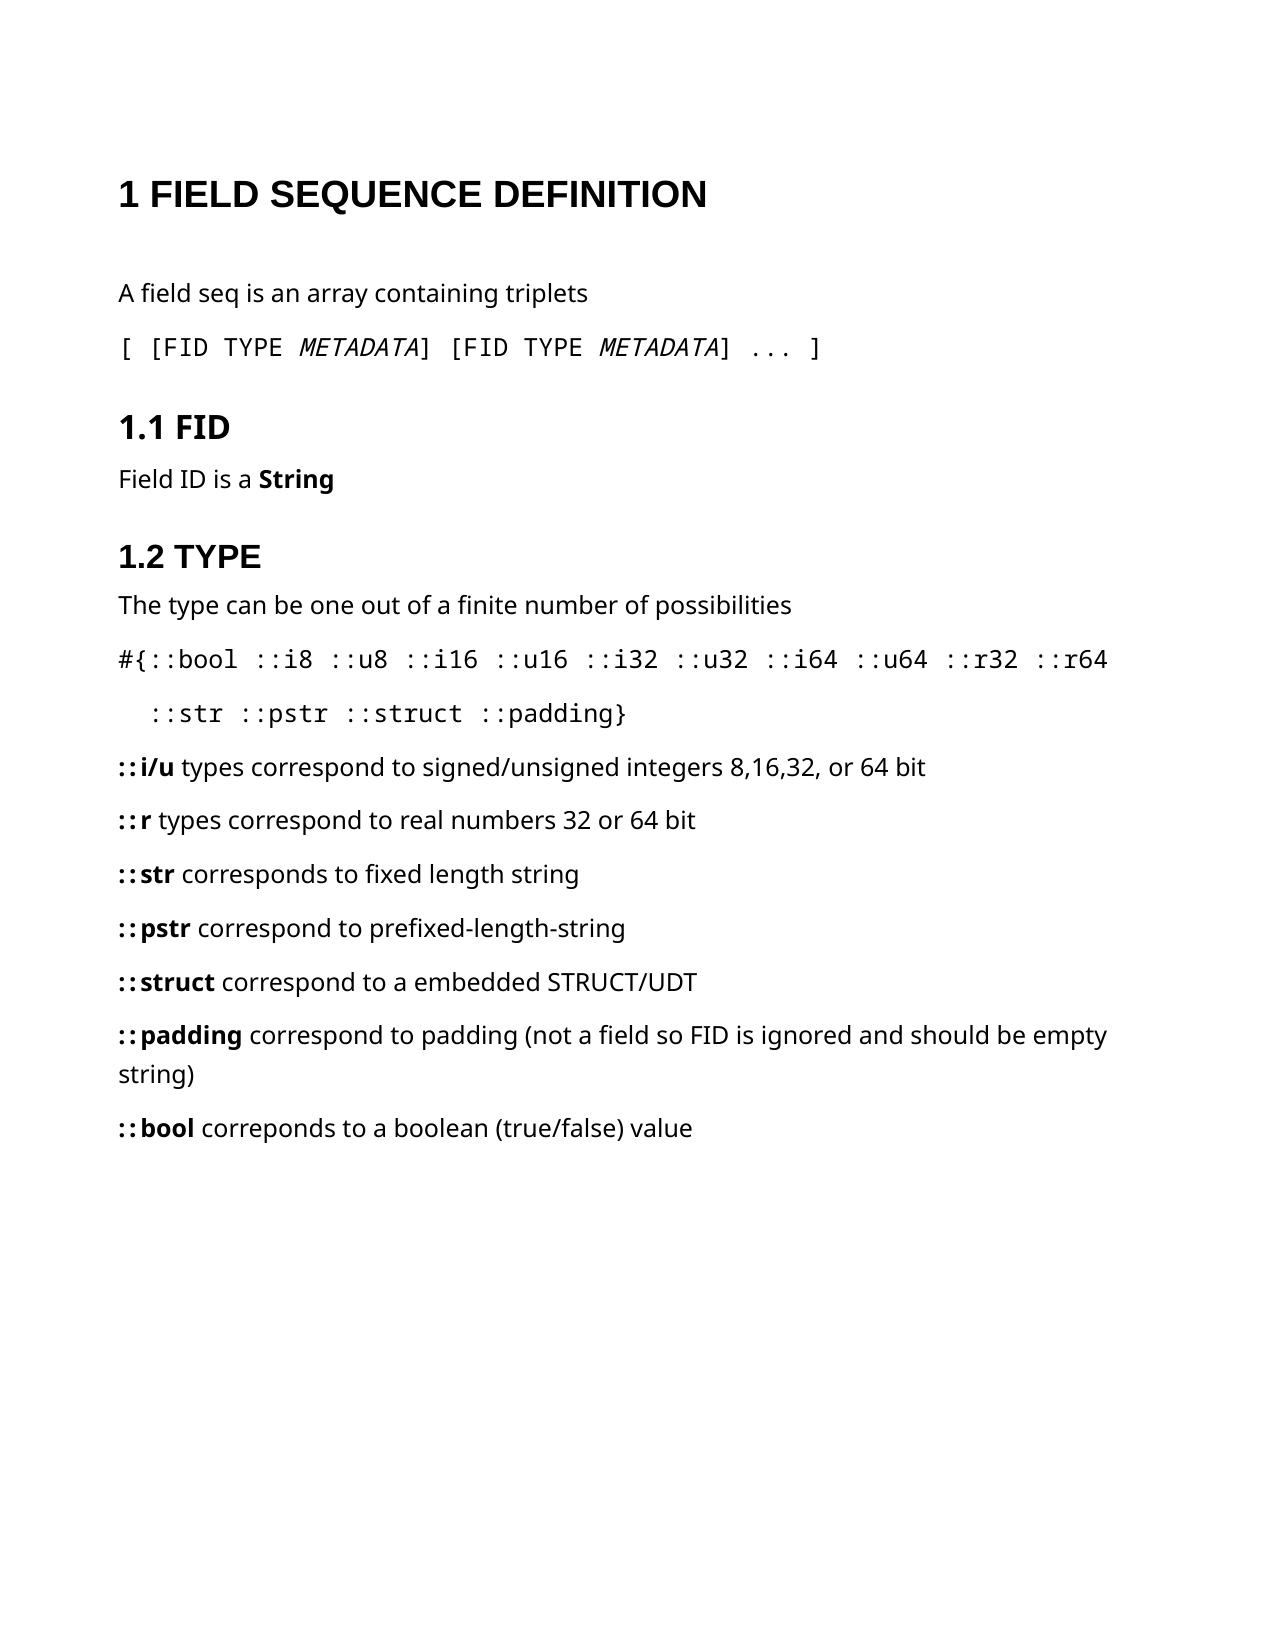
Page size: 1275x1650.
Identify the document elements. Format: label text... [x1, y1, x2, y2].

text ::padding correspond to padding (not a field so FID is ignored and should be empty string) [118, 1018, 1157, 1091]
text Field ID is a String [118, 462, 1157, 496]
subtitle 1.1 FID [118, 404, 1157, 450]
text #{::bool ::i8 ::u8 ::i16 ::u16 ::i32 ::u32 ::i64 ::u64 ::r32 ::r64 [118, 642, 1157, 676]
text ::bool correponds to a boolean (true/false) value [118, 1111, 1157, 1145]
text [ [FID TYPE METADATA] [FID TYPE METADATA] ... ] [118, 329, 1157, 363]
text ::pstr correspond to prefixed-length-string [118, 910, 1157, 944]
subtitle 1.2 TYPE [118, 537, 1157, 575]
subtitle 1 FIELD SEQUENCE DEFINITION [118, 172, 1157, 216]
text ::r types correspond to real numbers 32 or 64 bit [118, 803, 1157, 837]
text ::str ::pstr ::struct ::padding} [118, 695, 1157, 729]
text ::i/u types correspond to signed/unsigned integers 8,16,32, or 64 bit [118, 749, 1157, 783]
text The type can be one out of a finite number of possibilities [118, 588, 1157, 622]
text A field seq is an array containing triplets [118, 276, 1157, 310]
text ::struct correspond to a embedded STRUCT/UDT [118, 964, 1157, 998]
text ::str corresponds to fixed length string [118, 857, 1157, 891]
